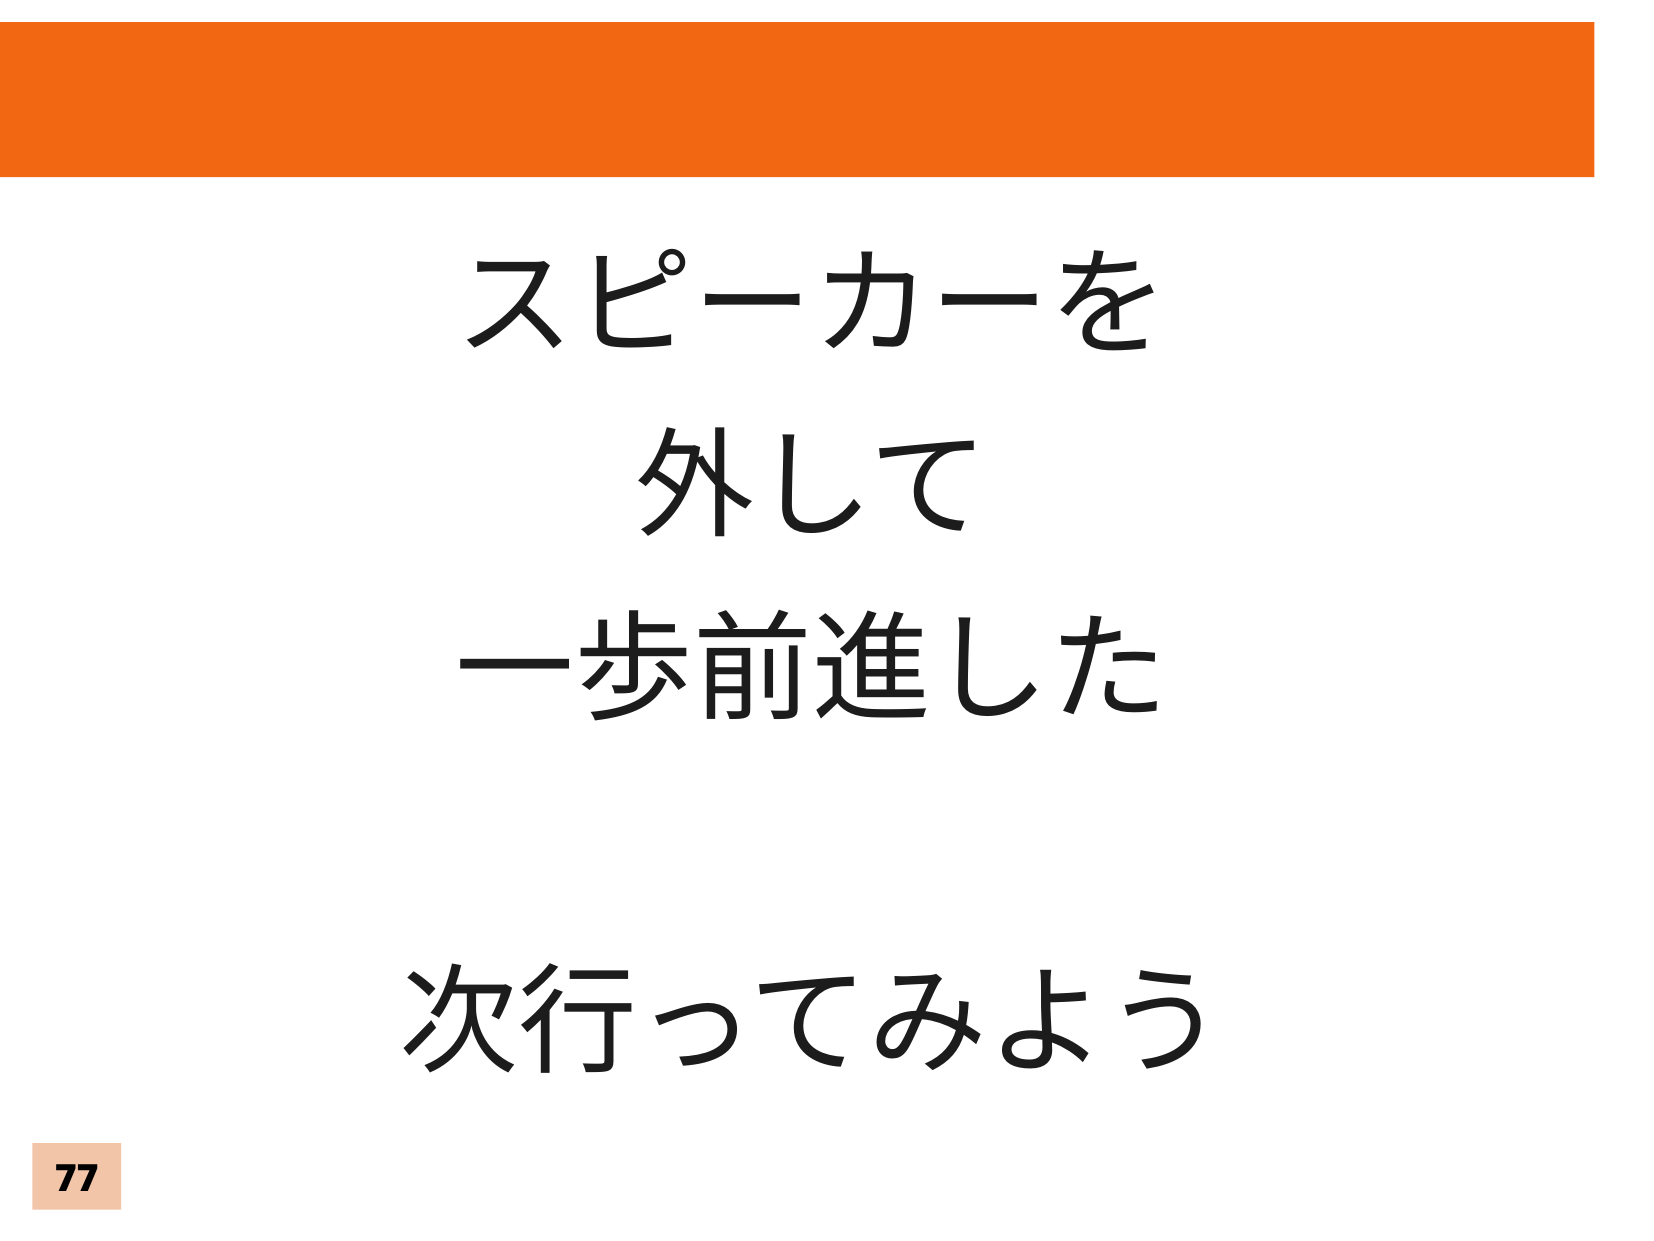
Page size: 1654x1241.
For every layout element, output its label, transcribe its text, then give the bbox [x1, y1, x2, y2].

list スピーカーを 外して 一歩前進した 次行ってみよう [59, 201, 1565, 1105]
